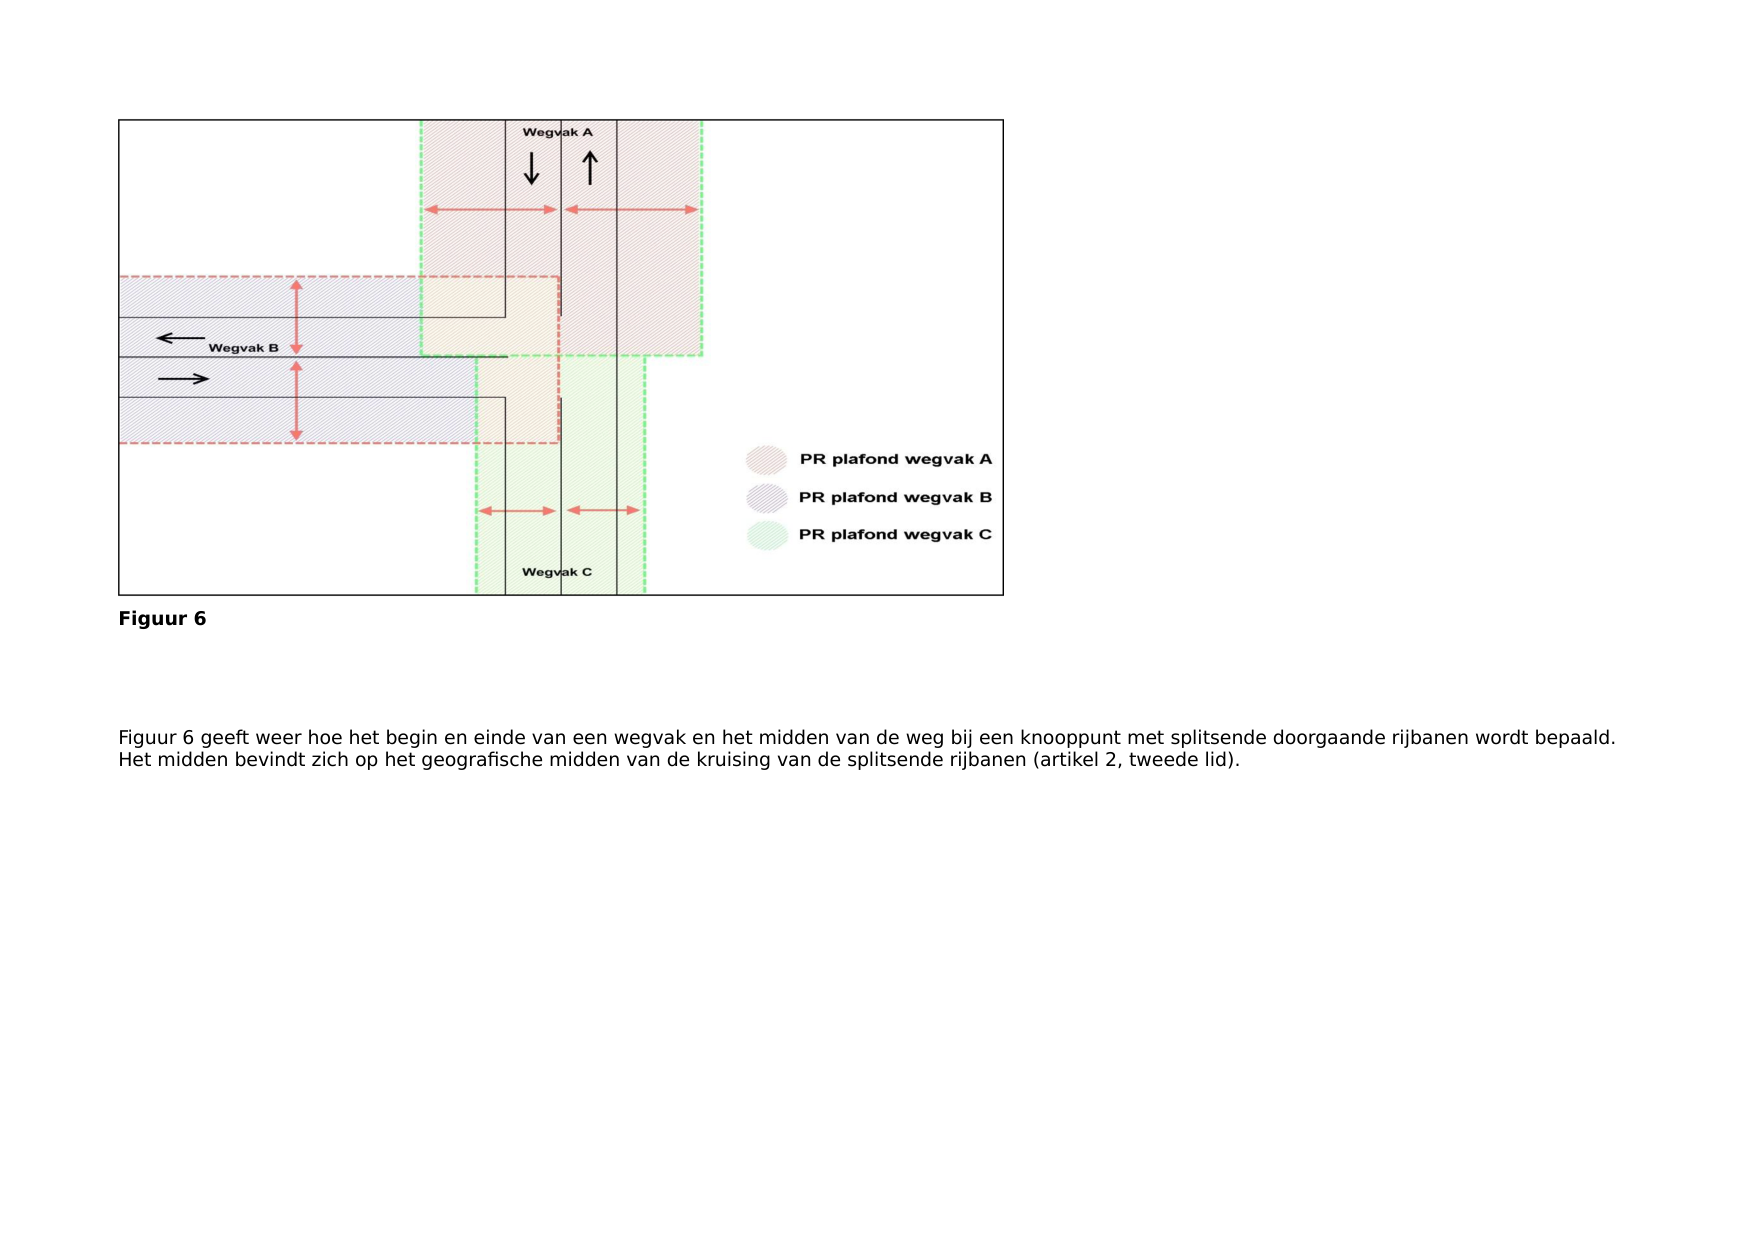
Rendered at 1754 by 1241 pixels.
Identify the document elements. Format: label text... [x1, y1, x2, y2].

text Figuur 6 [118, 608, 1004, 630]
picture [118, 118, 1004, 597]
text Figuur 6 geeft weer hoe het begin en einde van een wegvak en het midden van de weg bij een knooppunt met splitsende doorgaande rijbanen wordt bepaald. Het midden bevindt zich op het geografische midden van de kruising van de splitsende rijbanen (artikel 2, tweede lid). [118, 727, 1636, 771]
